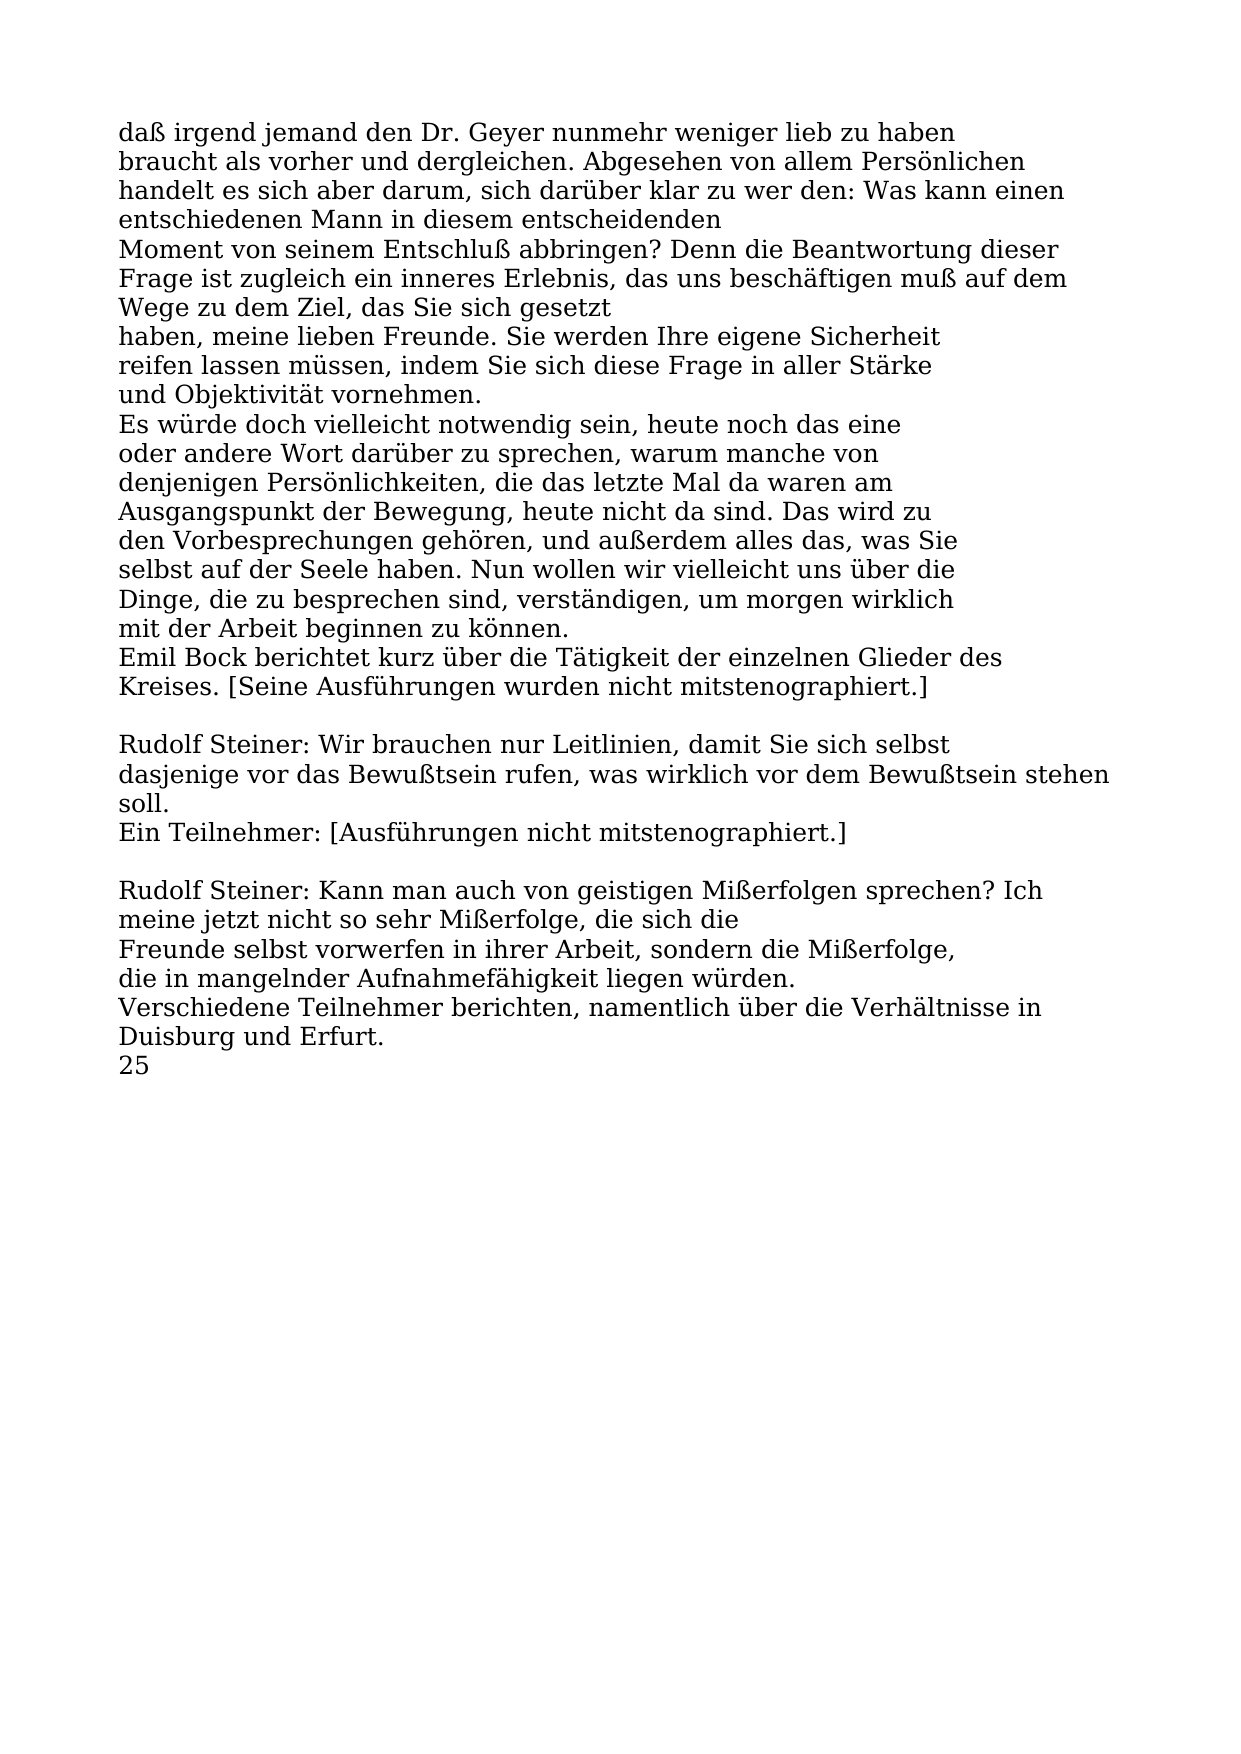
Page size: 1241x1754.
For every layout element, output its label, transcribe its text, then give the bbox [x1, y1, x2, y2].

text Emil Bock berichtet kurz über die Tätigkeit der einzelnen Glieder des [118, 643, 1122, 672]
text Freunde selbst vorwerfen in ihrer Arbeit, sondern die Mißerfolge, [118, 935, 1122, 964]
text reifen lassen müssen, indem Sie sich diese Frage in aller Stärke [118, 351, 1122, 381]
text Moment von seinem Entschluß abbringen? Denn die Beantwortung dieser Frage ist zugleich ein inneres Erlebnis, das uns beschäftigen muß auf dem Wege zu dem Ziel, das Sie sich gesetzt [118, 235, 1122, 322]
text daß irgend jemand den Dr. Geyer nunmehr weniger lieb zu haben [118, 118, 1122, 147]
text Ausgangspunkt der Bewegung, heute nicht da sind. Das wird zu [118, 497, 1122, 526]
text Rudolf Steiner: Wir brauchen nur Leitlinien, damit Sie sich selbst [118, 731, 1122, 760]
text oder andere Wort darüber zu sprechen, warum manche von [118, 439, 1122, 468]
text denjenigen Persönlichkeiten, die das letzte Mal da waren am [118, 468, 1122, 497]
text braucht als vorher und dergleichen. Abgesehen von allem Persönlichen handelt es sich aber darum, sich darüber klar zu wer den: Was kann einen entschiedenen Mann in diesem entscheidenden [118, 147, 1122, 235]
text die in mangelnder Aufnahmefähigkeit liegen würden. [118, 964, 1122, 993]
text dasjenige vor das Bewußtsein rufen, was wirklich vor dem Bewußtsein stehen soll. [118, 760, 1122, 818]
text mit der Arbeit beginnen zu können. [118, 614, 1122, 643]
text Rudolf Steiner: Kann man auch von geistigen Mißerfolgen sprechen? Ich meine jetzt nicht so sehr Mißerfolge, die sich die [118, 876, 1122, 935]
text Duisburg und Erfurt. [118, 1022, 1122, 1051]
text Dinge, die zu besprechen sind, verständigen, um morgen wirklich [118, 585, 1122, 614]
text haben, meine lieben Freunde. Sie werden Ihre eigene Sicherheit [118, 322, 1122, 351]
text 25 [118, 1051, 1122, 1081]
text Verschiedene Teilnehmer berichten, namentlich über die Verhältnisse in [118, 993, 1122, 1022]
text Es würde doch vielleicht notwendig sein, heute noch das eine [118, 410, 1122, 439]
text Ein Teilnehmer: [Ausführungen nicht mitstenographiert.] [118, 818, 1122, 847]
text und Objektivität vornehmen. [118, 381, 1122, 410]
text Kreises. [Seine Ausführungen wurden nicht mitstenographiert.] [118, 672, 1122, 701]
text selbst auf der Seele haben. Nun wollen wir vielleicht uns über die [118, 556, 1122, 585]
text den Vorbesprechungen gehören, und außerdem alles das, was Sie [118, 526, 1122, 556]
